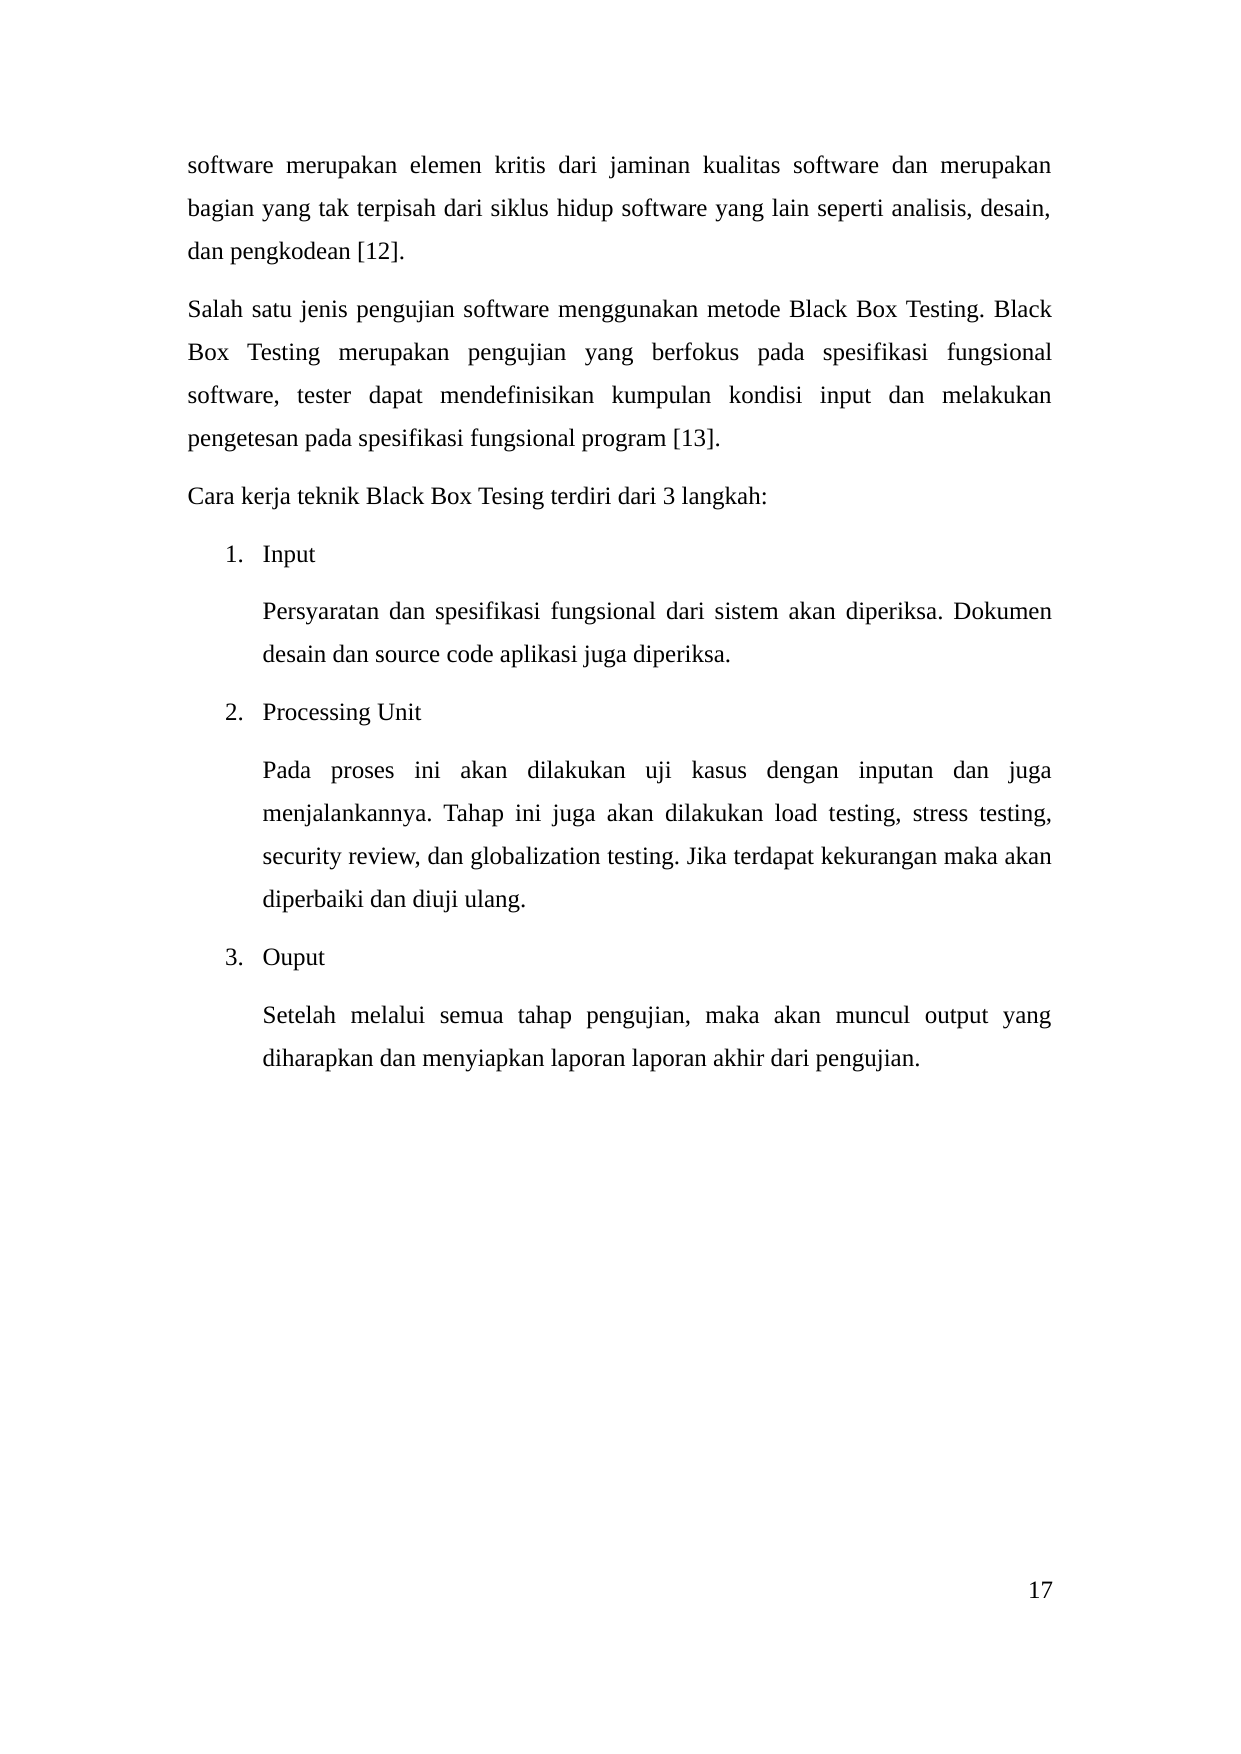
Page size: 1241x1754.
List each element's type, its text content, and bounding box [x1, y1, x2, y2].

text software merupakan elemen kritis dari jaminan kualitas software dan merupakan bagian yang tak terpisah dari siklus hidup software yang lain seperti analisis, desain, dan pengkodean [12]. [187, 150, 1053, 265]
list Persyaratan dan spesifikasi fungsional dari sistem akan diperiksa. Dokumen desain dan source code aplikasi juga diperiksa. [225, 596, 1053, 668]
list Ouput [225, 942, 1053, 971]
text Cara kerja teknik Black Box Tesing terdiri dari 3 langkah: [187, 481, 1053, 510]
list Input [225, 539, 1053, 567]
list Processing Unit [225, 697, 1053, 726]
list Setelah melalui semua tahap pengujian, maka akan muncul output yang diharapkan dan menyiapkan laporan laporan akhir dari pengujian. [225, 1000, 1053, 1072]
list Pada proses ini akan dilakukan uji kasus dengan inputan dan juga menjalankannya. Tahap ini juga akan dilakukan load testing, stress testing, security review, dan globalization testing. Jika terdapat kekurangan maka akan diperbaiki dan diuji ulang. [225, 755, 1053, 913]
text Salah satu jenis pengujian software menggunakan metode Black Box Testing. Black Box Testing merupakan pengujian yang berfokus pada spesifikasi fungsional software, tester dapat mendefinisikan kumpulan kondisi input dan melakukan pengetesan pada spesifikasi fungsional program [13]. [187, 294, 1053, 452]
